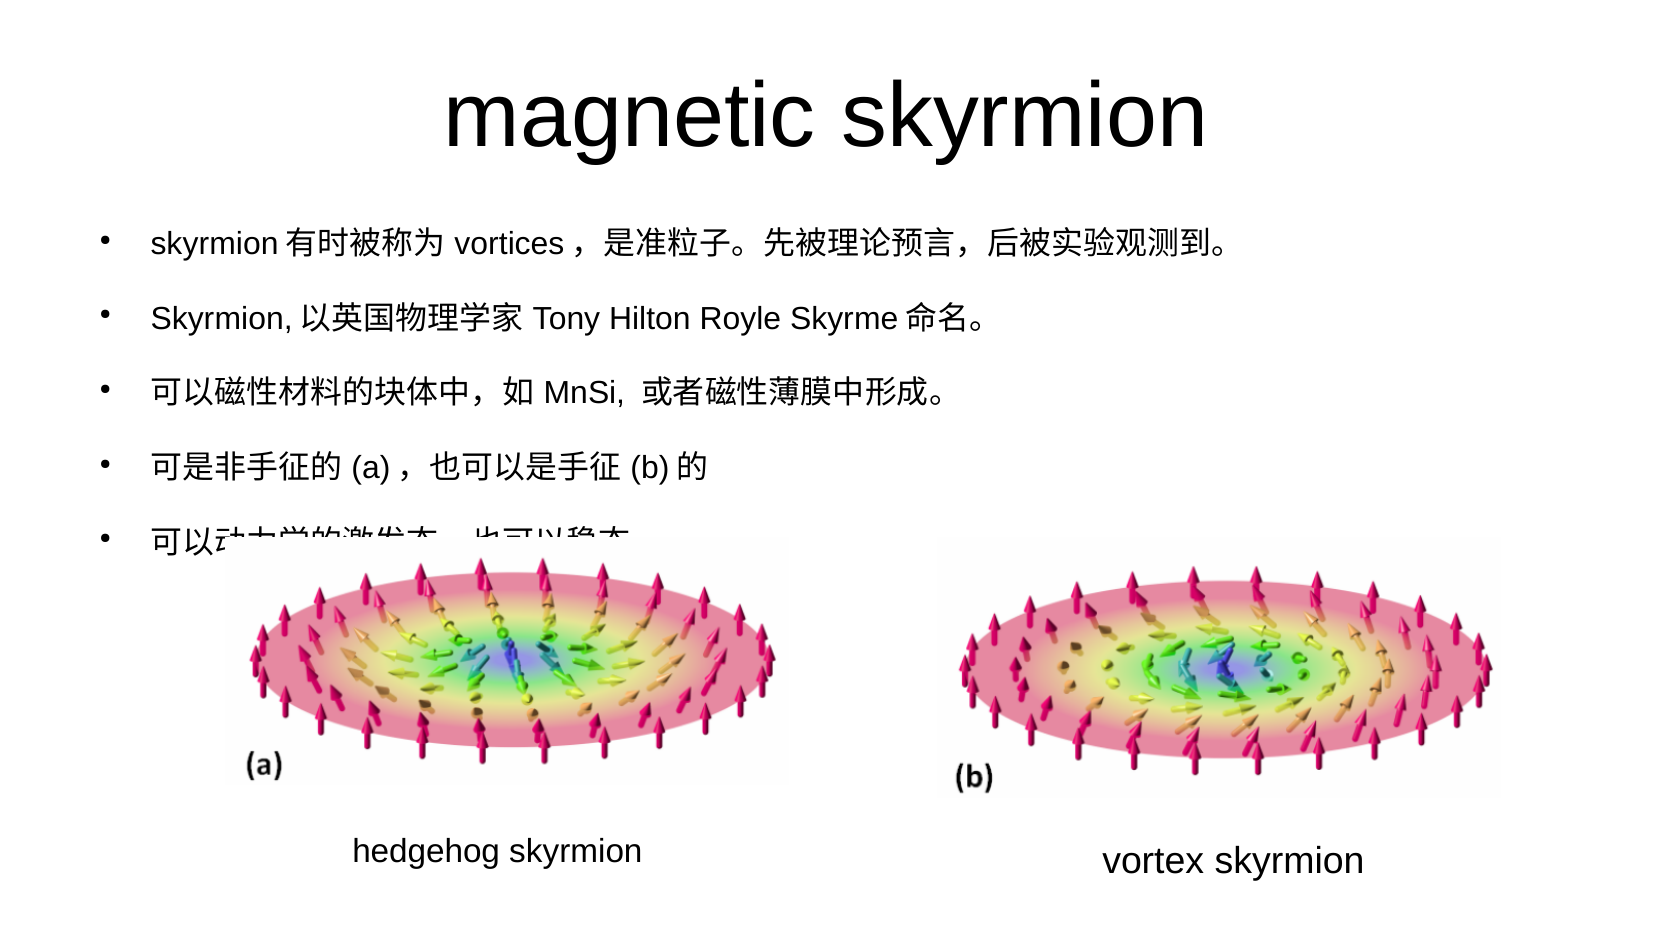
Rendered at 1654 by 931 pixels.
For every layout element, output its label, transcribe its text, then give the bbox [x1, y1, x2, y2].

list skyrmion有时被称为vortices，是准粒子。先被理论预言，后被实验观测到。 Skyrmion,以英国物理学家Tony Hilton Royle Skyrme命名。 可以磁性材料的块体中，如MnSi, 或者磁性薄膜中形成。 可是非手征的(a)，也可以是手征(b)的 可以动力学的激发态，也可以稳态 [82, 217, 1571, 563]
text_box vortex skyrmion [1087, 831, 1388, 901]
title magnetic skyrmion [82, 37, 1571, 193]
picture [225, 537, 789, 785]
picture [937, 537, 1501, 798]
text_box hedgehog skyrmion [337, 825, 713, 894]
